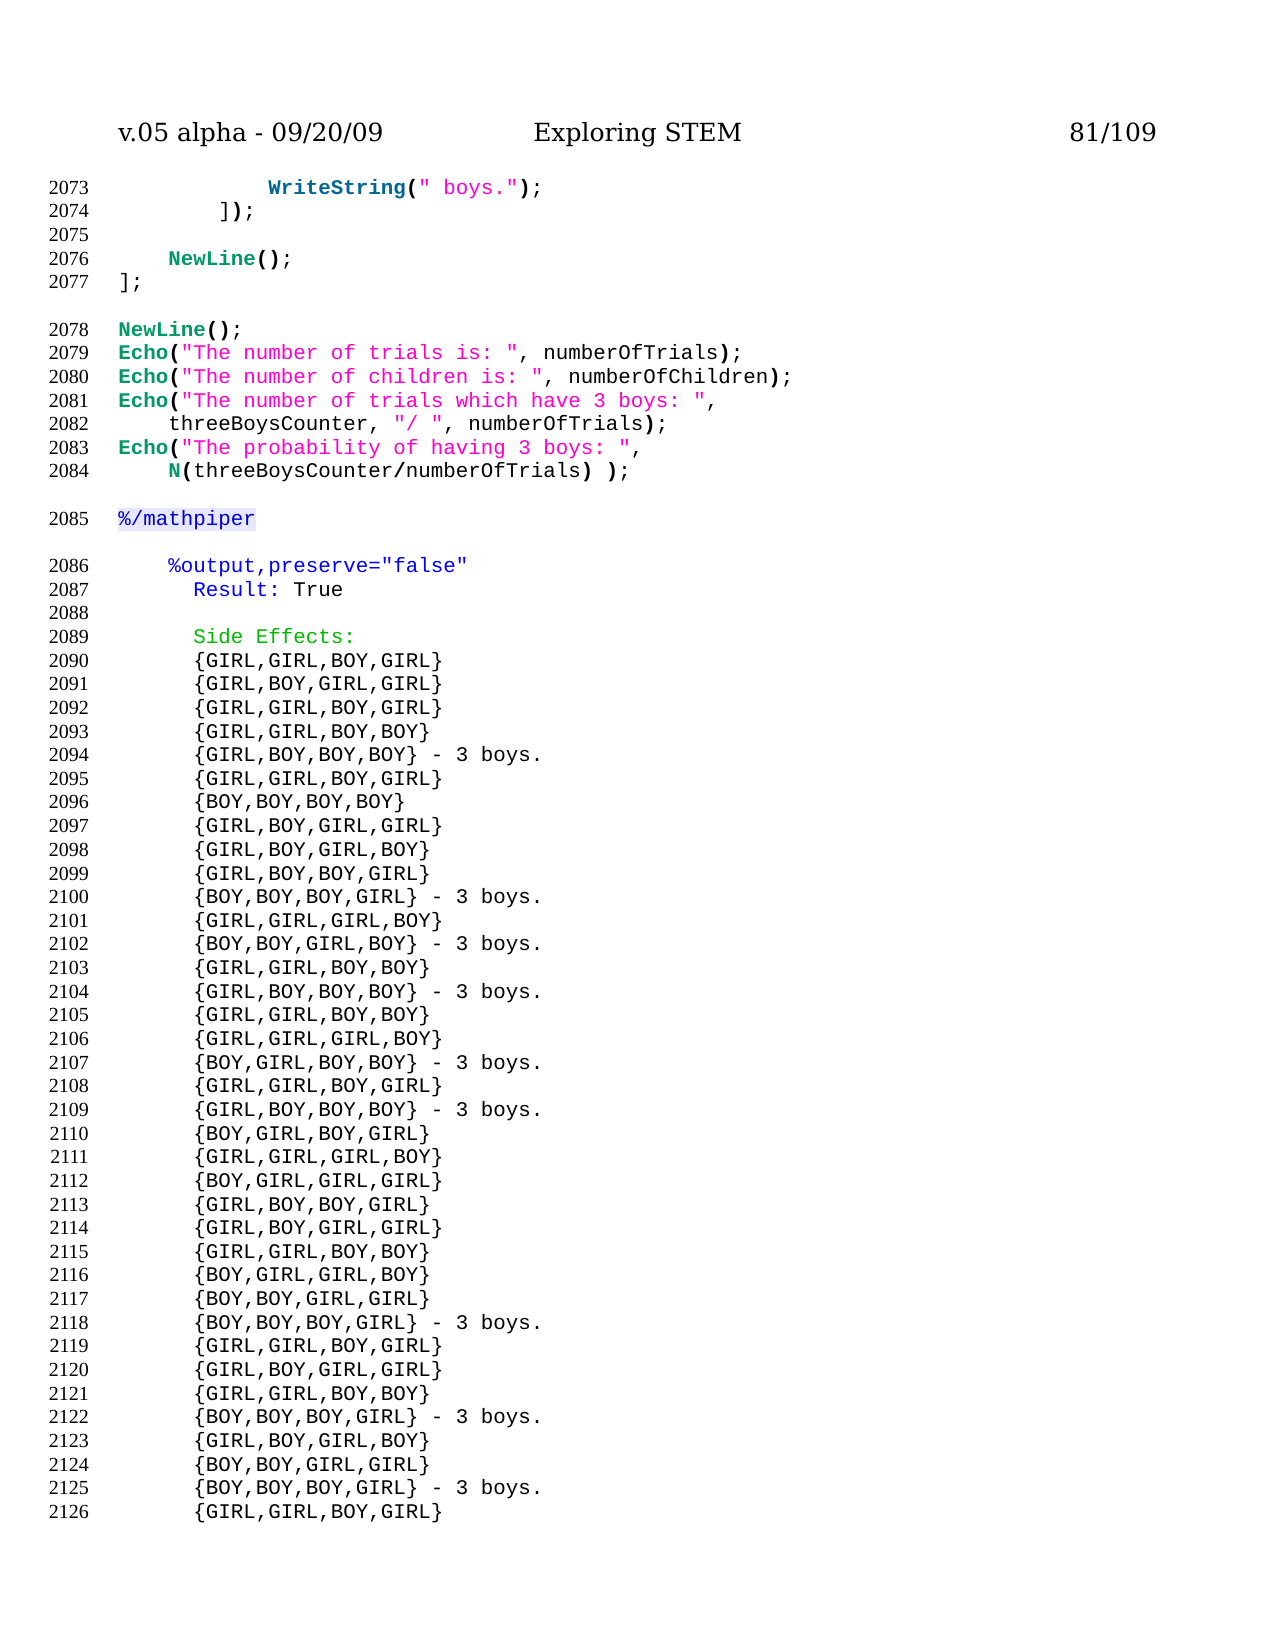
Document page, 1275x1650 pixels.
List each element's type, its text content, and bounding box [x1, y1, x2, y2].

text {BOY,BOY,BOY,GIRL} - 3 boys. [118, 886, 1157, 910]
text {GIRL,GIRL,BOY,BOY} [118, 957, 1157, 981]
text ]); [118, 200, 1157, 224]
text {GIRL,GIRL,BOY,GIRL} [118, 1075, 1157, 1099]
text {GIRL,GIRL,BOY,BOY} [118, 1383, 1157, 1406]
text {GIRL,GIRL,GIRL,BOY} [118, 1146, 1157, 1170]
text {GIRL,GIRL,BOY,GIRL} [118, 650, 1157, 673]
text {BOY,BOY,GIRL,BOY} - 3 boys. [118, 933, 1157, 957]
text {GIRL,GIRL,BOY,GIRL} [118, 1335, 1157, 1359]
text Side Effects: [118, 626, 1157, 650]
text {GIRL,GIRL,BOY,BOY} [118, 1241, 1157, 1264]
text {BOY,BOY,BOY,GIRL} - 3 boys. [118, 1406, 1157, 1430]
text Echo("The number of trials is: ", numberOfTrials); [118, 342, 1157, 366]
text {GIRL,BOY,BOY,BOY} - 3 boys. [118, 981, 1157, 1004]
text {GIRL,BOY,GIRL,GIRL} [118, 1217, 1157, 1241]
text {BOY,BOY,GIRL,GIRL} [118, 1454, 1157, 1477]
text {GIRL,GIRL,GIRL,BOY} [118, 1028, 1157, 1052]
text threeBoysCounter, "/ ", numberOfTrials); [118, 413, 1157, 437]
text NewLine(); [118, 319, 1157, 342]
text {GIRL,BOY,GIRL,BOY} [118, 839, 1157, 862]
text {GIRL,BOY,GIRL,BOY} [118, 1430, 1157, 1454]
text %/mathpiper [118, 508, 1157, 531]
text {GIRL,BOY,BOY,BOY} - 3 boys. [118, 744, 1157, 768]
text {BOY,GIRL,BOY,BOY} - 3 boys. [118, 1052, 1157, 1075]
text ]; [118, 271, 1157, 295]
text {BOY,BOY,BOY,BOY} [118, 792, 1157, 815]
text {GIRL,BOY,GIRL,GIRL} [118, 815, 1157, 839]
text NewLine(); [118, 248, 1157, 271]
text {BOY,BOY,BOY,GIRL} - 3 boys. [118, 1477, 1157, 1501]
text {GIRL,BOY,GIRL,GIRL} [118, 673, 1157, 697]
text {GIRL,GIRL,BOY,GIRL} [118, 768, 1157, 792]
text {BOY,BOY,GIRL,GIRL} [118, 1288, 1157, 1312]
text {GIRL,BOY,BOY,BOY} - 3 boys. [118, 1099, 1157, 1123]
text {BOY,GIRL,BOY,GIRL} [118, 1123, 1157, 1146]
text {GIRL,GIRL,GIRL,BOY} [118, 910, 1157, 933]
text WriteString(" boys."); [118, 177, 1157, 200]
text {GIRL,BOY,GIRL,GIRL} [118, 1359, 1157, 1383]
text {GIRL,GIRL,BOY,GIRL} [118, 1501, 1157, 1524]
text Echo("The probability of having 3 boys: ", [118, 437, 1157, 461]
text {BOY,BOY,BOY,GIRL} - 3 boys. [118, 1312, 1157, 1335]
text Echo("The number of children is: ", numberOfChildren); [118, 366, 1157, 389]
text Echo("The number of trials which have 3 boys: ", [118, 389, 1157, 413]
text N(threeBoysCounter/numberOfTrials) ); [118, 461, 1157, 484]
text {GIRL,BOY,BOY,GIRL} [118, 862, 1157, 886]
text {GIRL,GIRL,BOY,BOY} [118, 1004, 1157, 1028]
text %output,preserve="false" [118, 555, 1157, 579]
text {GIRL,GIRL,BOY,GIRL} [118, 697, 1157, 721]
text {GIRL,GIRL,BOY,BOY} [118, 721, 1157, 744]
text Result: True [118, 579, 1157, 602]
text {BOY,GIRL,GIRL,GIRL} [118, 1170, 1157, 1193]
text {BOY,GIRL,GIRL,BOY} [118, 1264, 1157, 1288]
text {GIRL,BOY,BOY,GIRL} [118, 1193, 1157, 1217]
